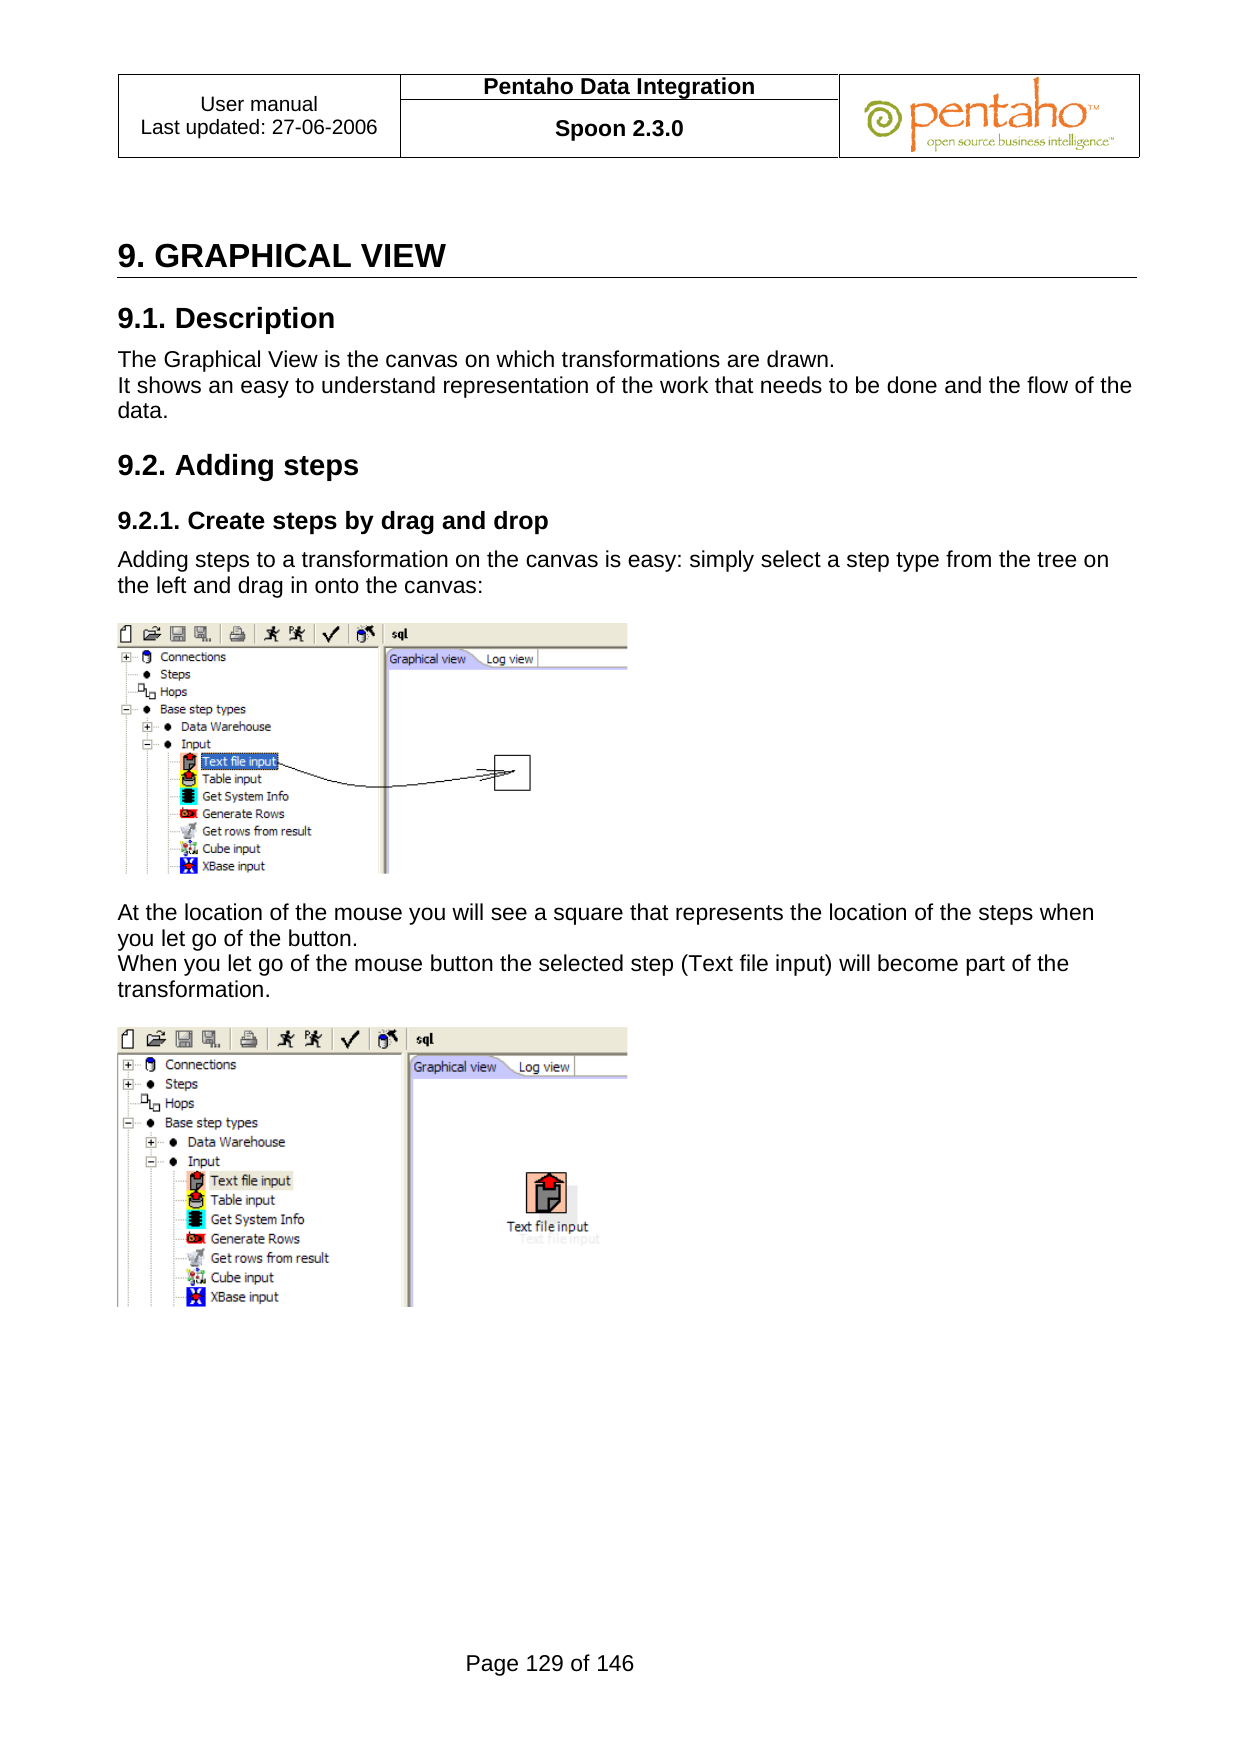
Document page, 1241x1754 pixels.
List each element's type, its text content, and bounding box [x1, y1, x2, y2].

text At the location of the mouse you will see a square that represents the location of the steps when you let go of the button. [117, 900, 1137, 951]
text Adding steps to a transformation on the canvas is easy: simply select a step type from the tree on the left and drag in onto the canvas: [117, 547, 1137, 598]
subtitle Description [117, 302, 1137, 334]
text When you let go of the mouse button the selected step (Text file input) will become part of the transformation. [117, 951, 1137, 1002]
text It shows an easy to understand representation of the work that needs to be done and the flow of the data. [117, 373, 1137, 424]
subtitle Graphical View [117, 238, 1137, 277]
subtitle Create steps by drag and drop [117, 506, 1137, 534]
text The Graphical View is the canvas on which transformations are drawn. [117, 347, 1137, 373]
subtitle Adding steps [117, 449, 1137, 481]
